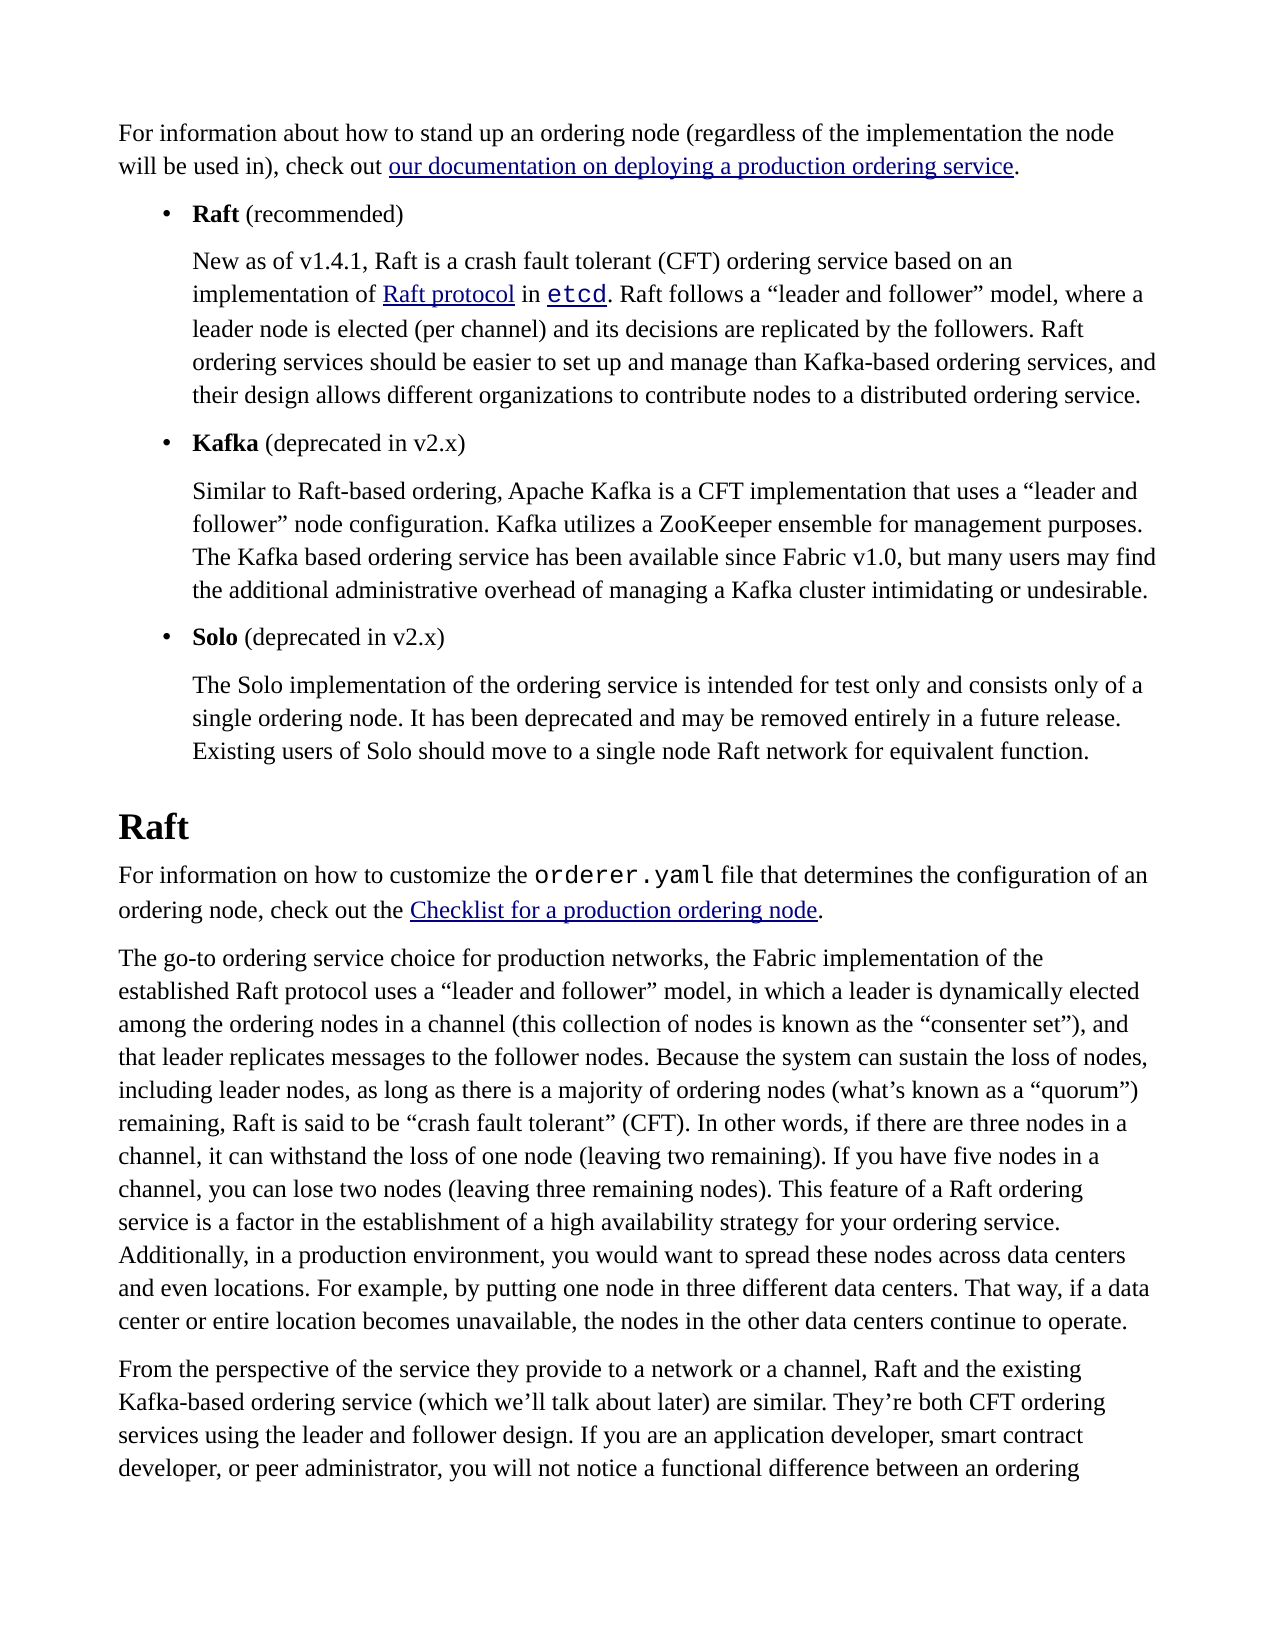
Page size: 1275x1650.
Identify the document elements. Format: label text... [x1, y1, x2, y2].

text For information about how to stand up an ordering node (regardless of the implementation the node will be used in), check out our documentation on deploying a production ordering service. [118, 118, 1157, 180]
text For information on how to customize the orderer.yaml file that determines the configuration of an ordering node, check out the Checklist for a production ordering node. [118, 860, 1157, 924]
list Similar to Raft-based ordering, Apache Kafka is a CFT implementation that uses a “leader and follower” node configuration. Kafka utilizes a ZooKeeper ensemble for management purposes. The Kafka based ordering service has been available since Fabric v1.0, but many users may find the additional administrative overhead of managing a Kafka cluster intimidating or undesirable. [162, 476, 1157, 603]
list Raft (recommended) [162, 199, 1157, 227]
subtitle Raft [118, 804, 1157, 848]
list The Solo implementation of the ordering service is intended for test only and consists only of a single ordering node. It has been deprecated and may be removed entirely in a future release. Existing users of Solo should move to a single node Raft network for equivalent function. [162, 670, 1157, 765]
text From the perspective of the service they provide to a network or a channel, Raft and the existing Kafka-based ordering service (which we’ll talk about later) are similar. They’re both CFT ordering services using the leader and follower design. If you are an application developer, smart contract developer, or peer administrator, you will not notice a functional difference between an ordering [118, 1354, 1157, 1481]
list Kafka (deprecated in v2.x) [162, 428, 1157, 457]
text The go-to ordering service choice for production networks, the Fabric implementation of the established Raft protocol uses a “leader and follower” model, in which a leader is dynamically elected among the ordering nodes in a channel (this collection of nodes is known as the “consenter set”), and that leader replicates messages to the follower nodes. Because the system can sustain the loss of nodes, including leader nodes, as long as there is a majority of ordering nodes (what’s known as a “quorum”) remaining, Raft is said to be “crash fault tolerant” (CFT). In other words, if there are three nodes in a channel, it can withstand the loss of one node (leaving two remaining). If you have five nodes in a channel, you can lose two nodes (leaving three remaining nodes). This feature of a Raft ordering service is a factor in the establishment of a high availability strategy for your ordering service. Additionally, in a production environment, you would want to spread these nodes across data centers and even locations. For example, by putting one node in three different data centers. That way, if a data center or entire location becomes unavailable, the nodes in the other data centers continue to operate. [118, 943, 1157, 1335]
list New as of v1.4.1, Raft is a crash fault tolerant (CFT) ordering service based on an implementation of Raft protocol in etcd. Raft follows a “leader and follower” model, where a leader node is elected (per channel) and its decisions are replicated by the followers. Raft ordering services should be easier to set up and manage than Kafka-based ordering services, and their design allows different organizations to contribute nodes to a distributed ordering service. [162, 246, 1157, 409]
list Solo (deprecated in v2.x) [162, 622, 1157, 651]
